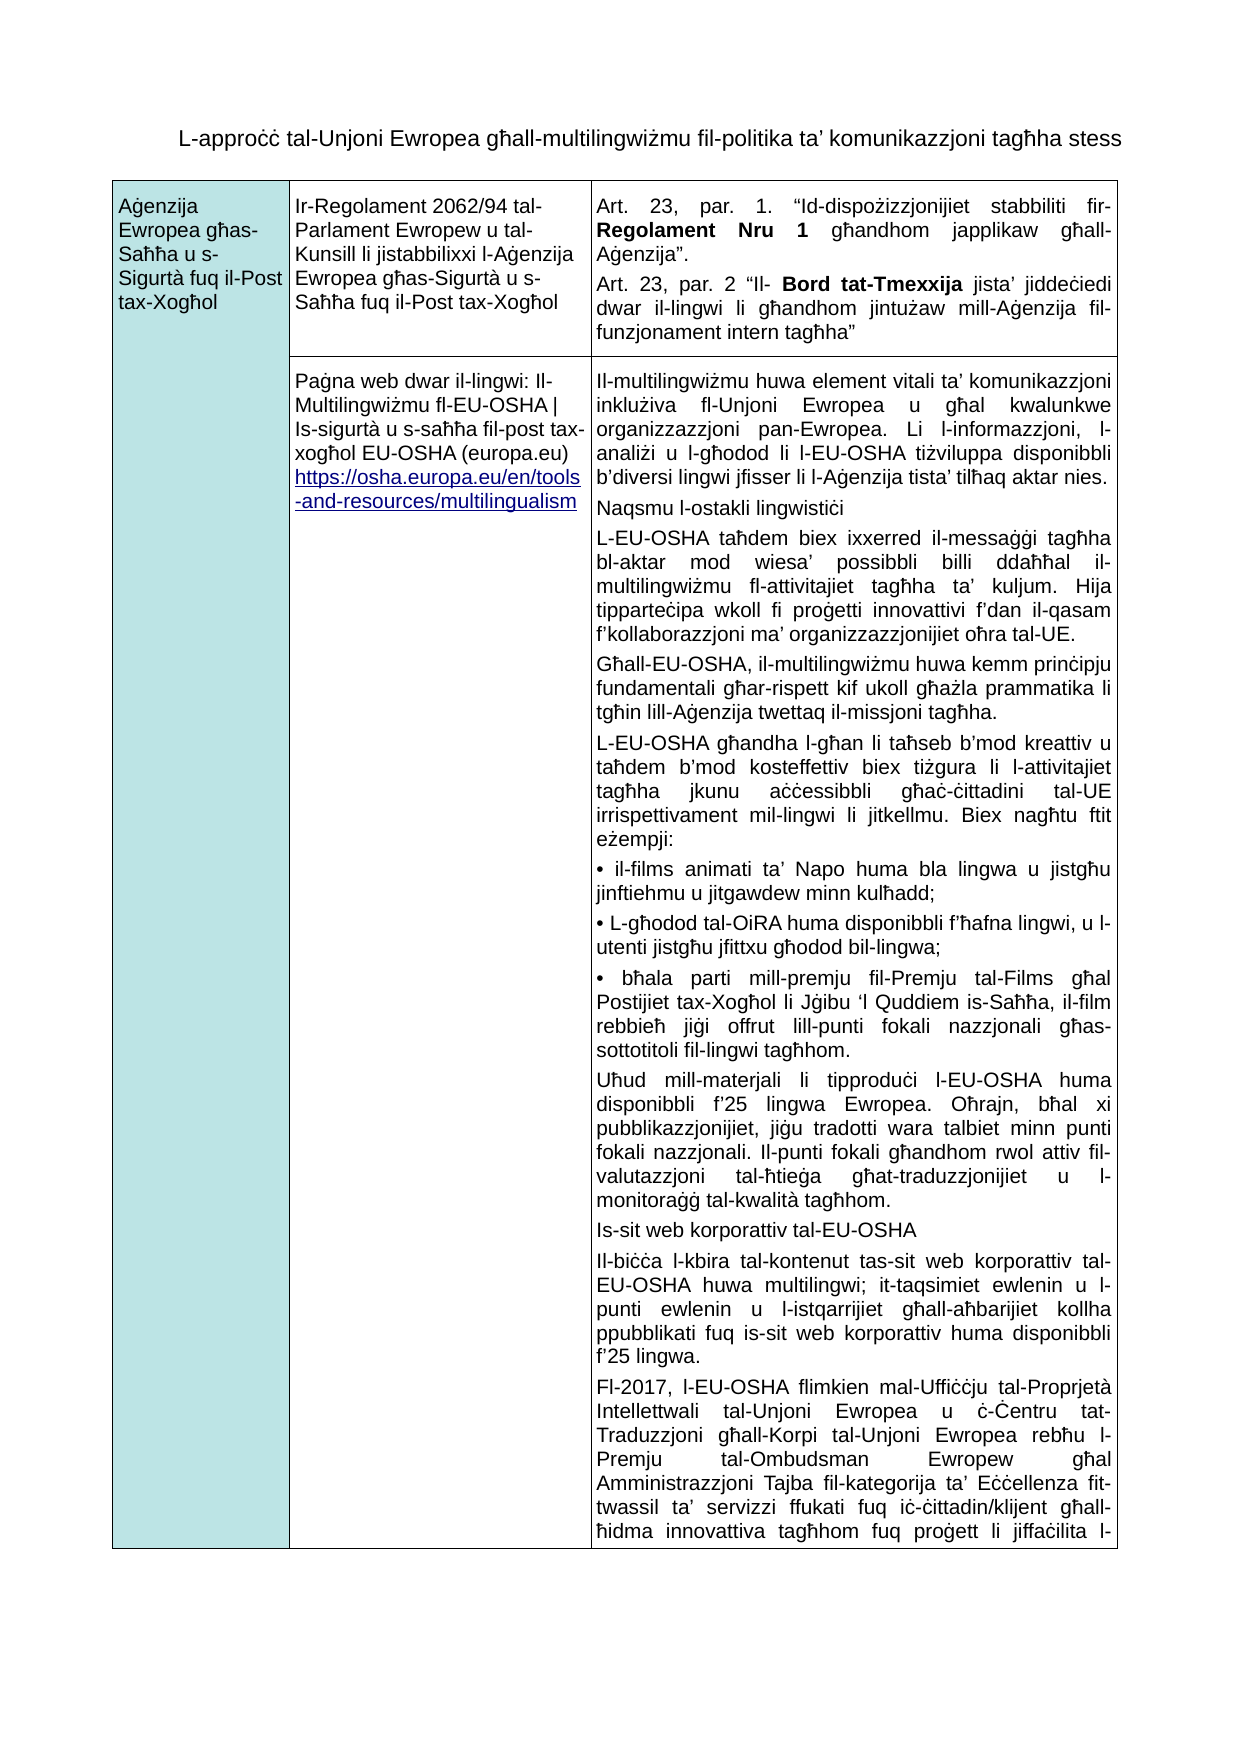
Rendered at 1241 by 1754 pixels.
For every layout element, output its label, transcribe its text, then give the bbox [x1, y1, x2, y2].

table_cell Aġenzija Ewropea għas-Saħħa u s-Sigurtà fuq il-Post tax-Xogħol [113, 181, 289, 1548]
table_cell Ir-Regolament 2062/94 tal-Parlament Ewropew u tal-Kunsill li jistabbilixxi l-Aġenzija Ewropea għas-Sigurtà u s-Saħħa fuq il-Post tax-Xogħol [290, 181, 591, 356]
table_cell Art. 23, par. 1. “Id-dispożizzjonijiet stabbiliti fir- Regolament Nru 1 għandhom japplikaw għall-Aġenzija”. Art. 23, par. 2 “Il- Bord tat-Tmexxija jista’ jiddeċiedi dwar il-lingwi li għandhom jintużaw mill-Aġenzija fil-funzjonament intern tagħha” [592, 181, 1117, 356]
table_cell Paġna web dwar il-lingwi: Il-Multilingwiżmu fl-EU-OSHA | Is-sigurtà u s-saħħa fil-post tax-xogħol EU-OSHA (europa.eu) https://osha.europa.eu/en/tools-and-resources/multilingualism [290, 357, 591, 1548]
table_cell Il-multilingwiżmu huwa element vitali ta’ komunikazzjoni inklużiva fl-Unjoni Ewropea u għal kwalunkwe organizzazzjoni pan-Ewropea. Li l-informazzjoni, l-analiżi u l-għodod li l-EU-OSHA tiżviluppa disponibbli b’diversi lingwi jfisser li l-Aġenzija tista’ tilħaq aktar nies. Naqsmu l-ostakli lingwistiċi L-EU-OSHA taħdem biex ixxerred il-messaġġi tagħha bl-aktar mod wiesa’ possibbli billi ddaħħal il-multilingwiżmu fl-attivitajiet tagħha ta’ kuljum. Hija tipparteċipa wkoll fi proġetti innovattivi f’dan il-qasam f’kollaborazzjoni ma’ organizzazzjonijiet oħra tal-UE. Għall-EU-OSHA, il-multilingwiżmu huwa kemm prinċipju fundamentali għar-rispett kif ukoll għażla prammatika li tgħin lill-Aġenzija twettaq il-missjoni tagħha. L-EU-OSHA għandha l-għan li taħseb b’mod kreattiv u taħdem b’mod kosteffettiv biex tiżgura li l-attivitajiet tagħha jkunu aċċessibbli għaċ-ċittadini tal-UE irrispettivament mil-lingwi li jitkellmu. Biex nagħtu ftit eżempji: • il-films animati ta’ Napo huma bla lingwa u jistgħu jinftiehmu u jitgawdew minn kulħadd; • L-għodod tal-OiRA huma disponibbli f’ħafna lingwi, u l-utenti jistgħu jfittxu għodod bil-lingwa; • bħala parti mill-premju fil-Premju tal-Films għal Postijiet tax-Xogħol li Jġibu ‘l Quddiem is-Saħħa, il-film rebbieħ jiġi offrut lill-punti fokali nazzjonali għas-sottotitoli fil-lingwi tagħhom. Uħud mill-materjali li tipproduċi l-EU-OSHA huma disponibbli f’25 lingwa Ewropea. Oħrajn, bħal xi pubblikazzjonijiet, jiġu tradotti wara talbiet minn punti fokali nazzjonali. Il-punti fokali għandhom rwol attiv fil-valutazzjoni tal-ħtieġa għat-traduzzjonijiet u l-monitoraġġ tal-kwalità tagħhom. Is-sit web korporattiv tal-EU-OSHA Il-biċċa l-kbira tal-kontenut tas-sit web korporattiv tal-EU-OSHA huwa multilingwi; it-taqsimiet ewlenin u l-punti ewlenin u l-istqarrijiet għall-aħbarijiet kollha ppubblikati fuq is-sit web korporattiv huma disponibbli f’25 lingwa. Fl-2017, l-EU-OSHA flimkien mal-Uffiċċju tal-Proprjetà Intellettwali tal-Unjoni Ewropea u ċ-Ċentru tat-Traduzzjoni għall-Korpi tal-Unjoni Ewropea rebħu l-Premju tal-Ombudsman Ewropew għal Amministrazzjoni Tajba fil-kategorija ta’ Eċċellenza fit-twassil ta’ servizzi ffukati fuq iċ-ċittadin/klijent għall-ħidma innovattiva tagħhom fuq proġett li jiffaċilita l- [592, 357, 1117, 1548]
